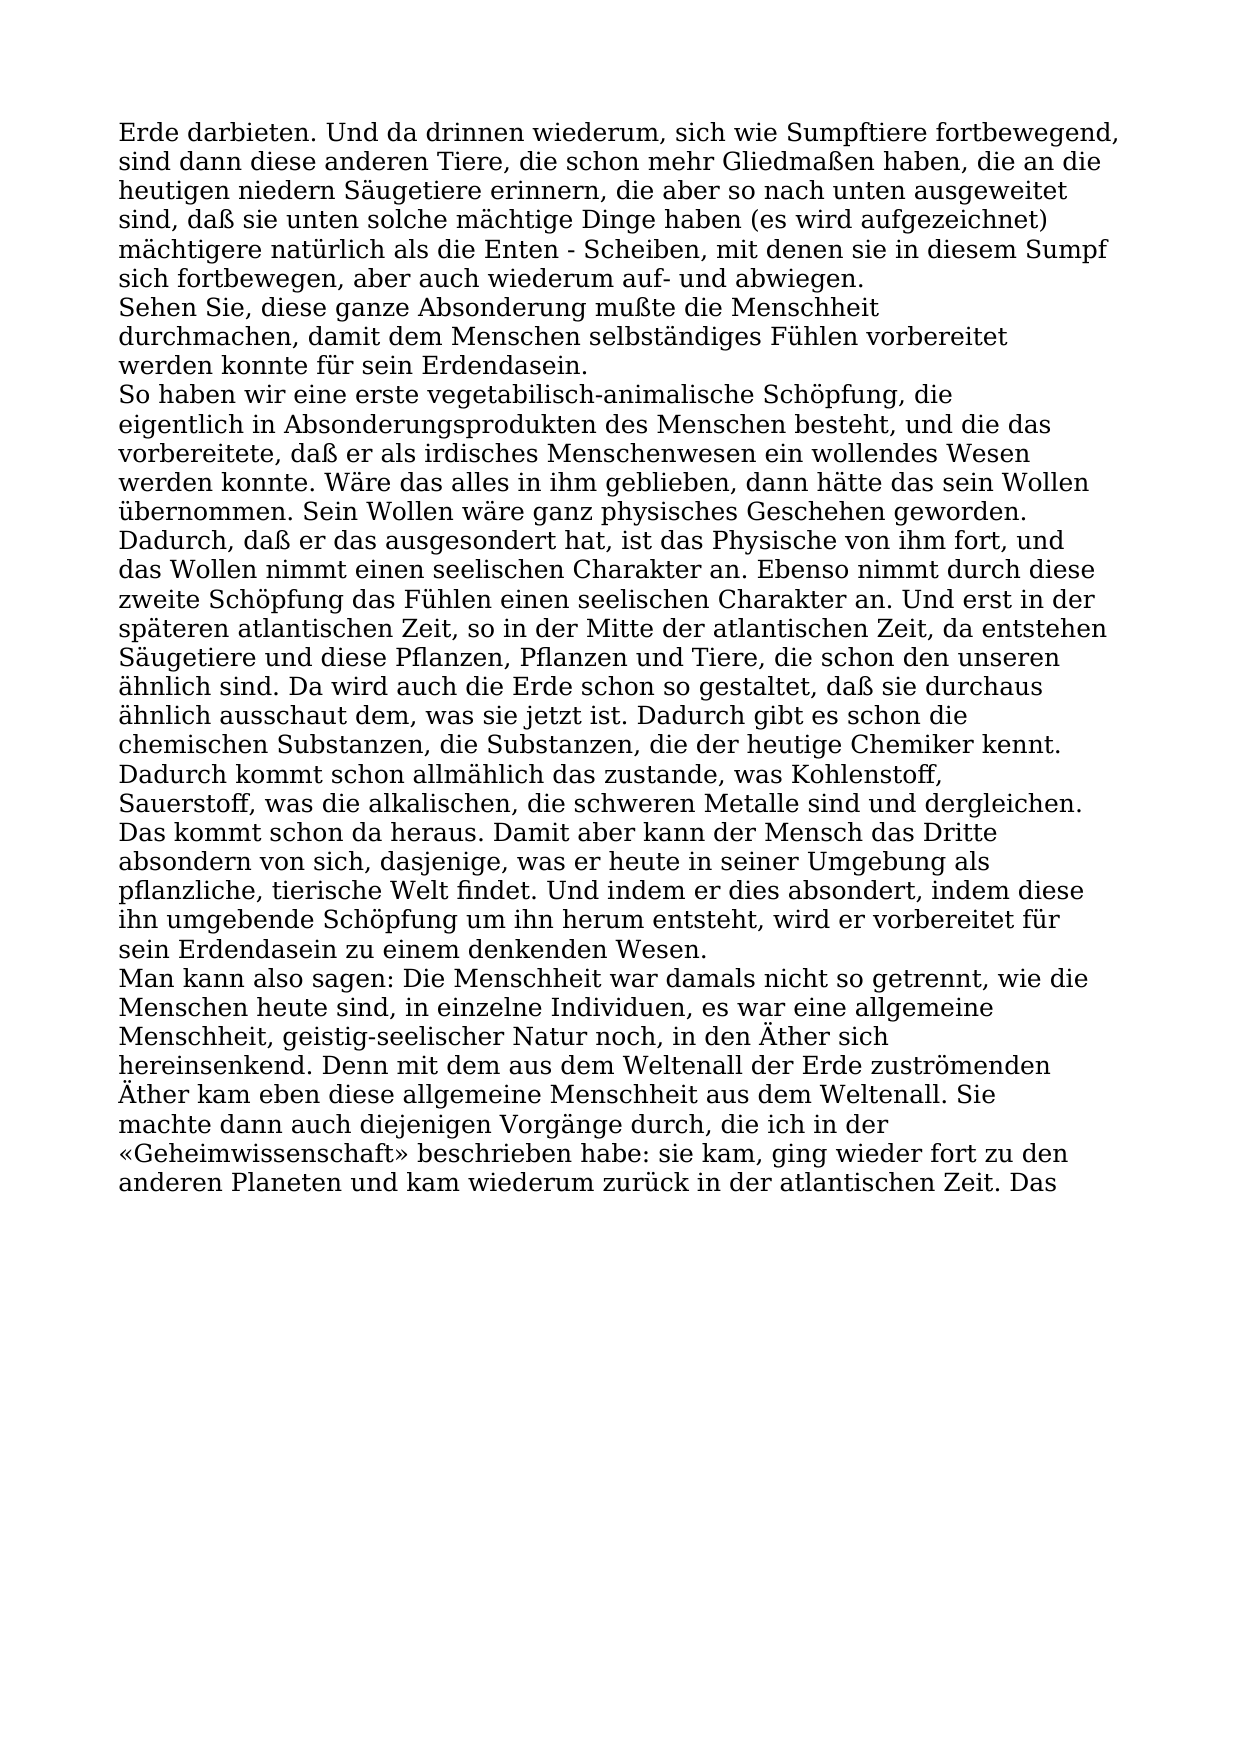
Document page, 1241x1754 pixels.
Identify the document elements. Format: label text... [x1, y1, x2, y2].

text sind dann diese anderen Tiere, die schon mehr Gliedmaßen haben, die an die [118, 147, 1122, 176]
text Dadurch kommt schon allmählich das zustande, was Kohlenstoff, [118, 760, 1122, 789]
text «Geheimwissenschaft» beschrieben habe: sie kam, ging wieder fort zu den [118, 1139, 1122, 1168]
text heutigen niedern Säugetiere erinnern, die aber so nach unten ausgeweitet [118, 176, 1122, 206]
text Das kommt schon da heraus. Damit aber kann der Mensch das Dritte [118, 818, 1122, 847]
text hereinsenkend. Denn mit dem aus dem Weltenall der Erde zuströmenden [118, 1051, 1122, 1081]
text absondern von sich, dasjenige, was er heute in seiner Umgebung als [118, 847, 1122, 876]
text anderen Planeten und kam wiederum zurück in der atlantischen Zeit. Das [118, 1168, 1122, 1197]
text das Wollen nimmt einen seelischen Charakter an. Ebenso nimmt durch diese [118, 556, 1122, 585]
text werden konnte. Wäre das alles in ihm geblieben, dann hätte das sein Wollen [118, 468, 1122, 497]
text Man kann also sagen: Die Menschheit war damals nicht so getrennt, wie die [118, 964, 1122, 993]
text Menschheit, geistig-seelischer Natur noch, in den Äther sich [118, 1022, 1122, 1051]
text Sehen Sie, diese ganze Absonderung mußte die Menschheit [118, 293, 1122, 322]
text ähnlich sind. Da wird auch die Erde schon so gestaltet, daß sie durchaus [118, 672, 1122, 701]
text durchmachen, damit dem Menschen selbständiges Fühlen vorbereitet [118, 322, 1122, 351]
text Säugetiere und diese Pflanzen, Pflanzen und Tiere, die schon den unseren [118, 643, 1122, 672]
text Erde darbieten. Und da drinnen wiederum, sich wie Sumpftiere fortbewegend, [118, 118, 1122, 147]
text eigentlich in Absonderungsprodukten des Menschen besteht, und die das [118, 410, 1122, 439]
text vorbereitete, daß er als irdisches Menschenwesen ein wollendes Wesen [118, 439, 1122, 468]
text übernommen. Sein Wollen wäre ganz physisches Geschehen geworden. [118, 497, 1122, 526]
text ähnlich ausschaut dem, was sie jetzt ist. Dadurch gibt es schon die [118, 701, 1122, 731]
text sein Erdendasein zu einem denkenden Wesen. [118, 935, 1122, 964]
text werden konnte für sein Erdendasein. [118, 351, 1122, 381]
text sich fortbewegen, aber auch wiederum auf- und abwiegen. [118, 264, 1122, 293]
text So haben wir eine erste vegetabilisch-animalische Schöpfung, die [118, 381, 1122, 410]
text Sauerstoff, was die alkalischen, die schweren Metalle sind und dergleichen. [118, 789, 1122, 818]
text chemischen Substanzen, die Substanzen, die der heutige Chemiker kennt. [118, 731, 1122, 760]
text Dadurch, daß er das ausgesondert hat, ist das Physische von ihm fort, und [118, 526, 1122, 556]
text Äther kam eben diese allgemeine Menschheit aus dem Weltenall. Sie [118, 1081, 1122, 1110]
text sind, daß sie unten solche mächtige Dinge haben (es wird aufgezeichnet) mächtigere natürlich als die Enten - Scheiben, mit denen sie in diesem Sumpf [118, 206, 1122, 264]
text späteren atlantischen Zeit, so in der Mitte der atlantischen Zeit, da entstehen [118, 614, 1122, 643]
text machte dann auch diejenigen Vorgänge durch, die ich in der [118, 1110, 1122, 1139]
text pflanzliche, tierische Welt findet. Und indem er dies absondert, indem diese [118, 876, 1122, 906]
text ihn umgebende Schöpfung um ihn herum entsteht, wird er vorbereitet für [118, 906, 1122, 935]
text zweite Schöpfung das Fühlen einen seelischen Charakter an. Und erst in der [118, 585, 1122, 614]
text Menschen heute sind, in einzelne Individuen, es war eine allgemeine [118, 993, 1122, 1022]
